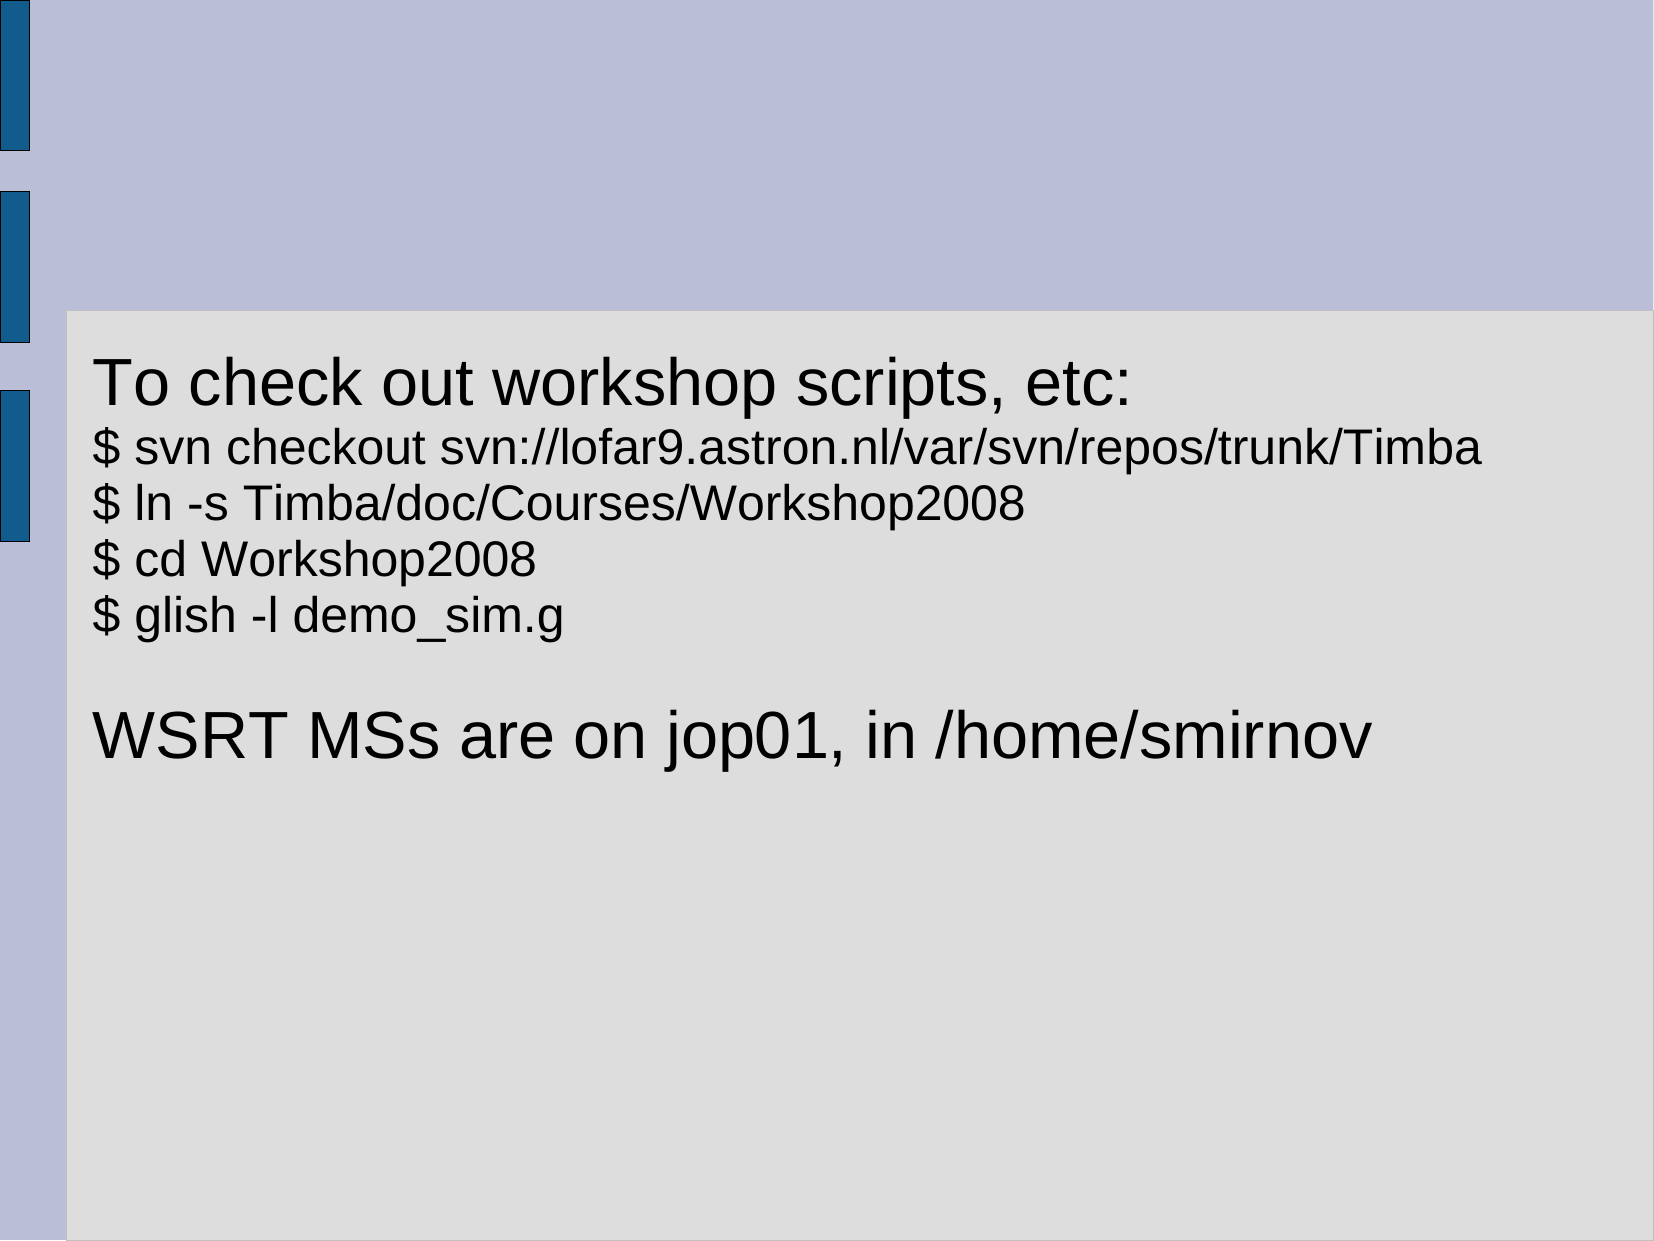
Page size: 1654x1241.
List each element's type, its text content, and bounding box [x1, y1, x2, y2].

list To check out workshop scripts, etc: $ svn checkout svn://lofar9.astron.nl/var/svn/repos/trunk/Timba $ ln -s Timba/doc/Courses/Workshop2008 $ cd Workshop2008 $ glish -l demo_sim.g WSRT MSs are on jop01, in /home/smirnov [75, 344, 1534, 1112]
